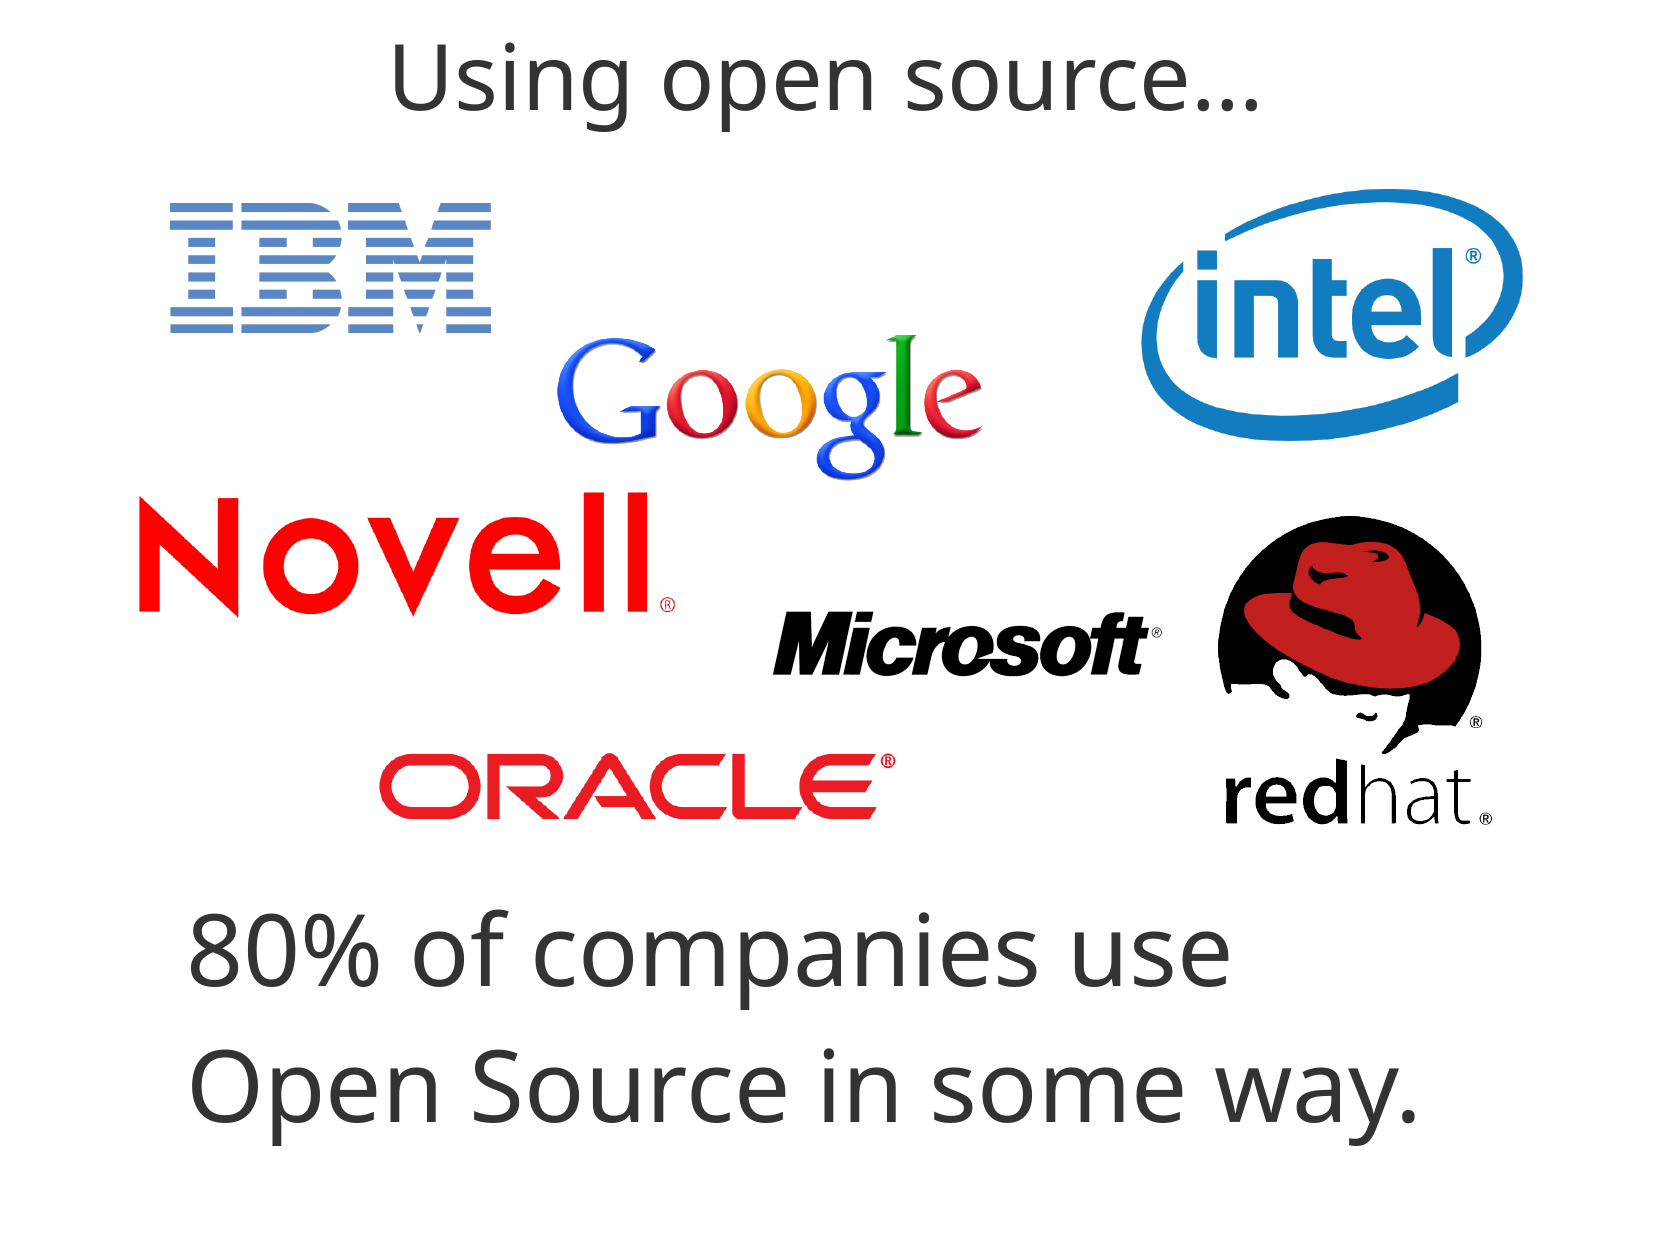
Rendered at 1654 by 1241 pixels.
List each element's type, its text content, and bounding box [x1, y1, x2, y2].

picture [127, 335, 983, 629]
picture [170, 203, 491, 333]
text_box 80% of companies use Open Source in some way. [186, 888, 1467, 1144]
picture [369, 747, 905, 824]
picture [1141, 188, 1523, 441]
title Using open source... [82, 0, 1571, 151]
picture [766, 596, 1167, 692]
picture [1218, 516, 1492, 830]
